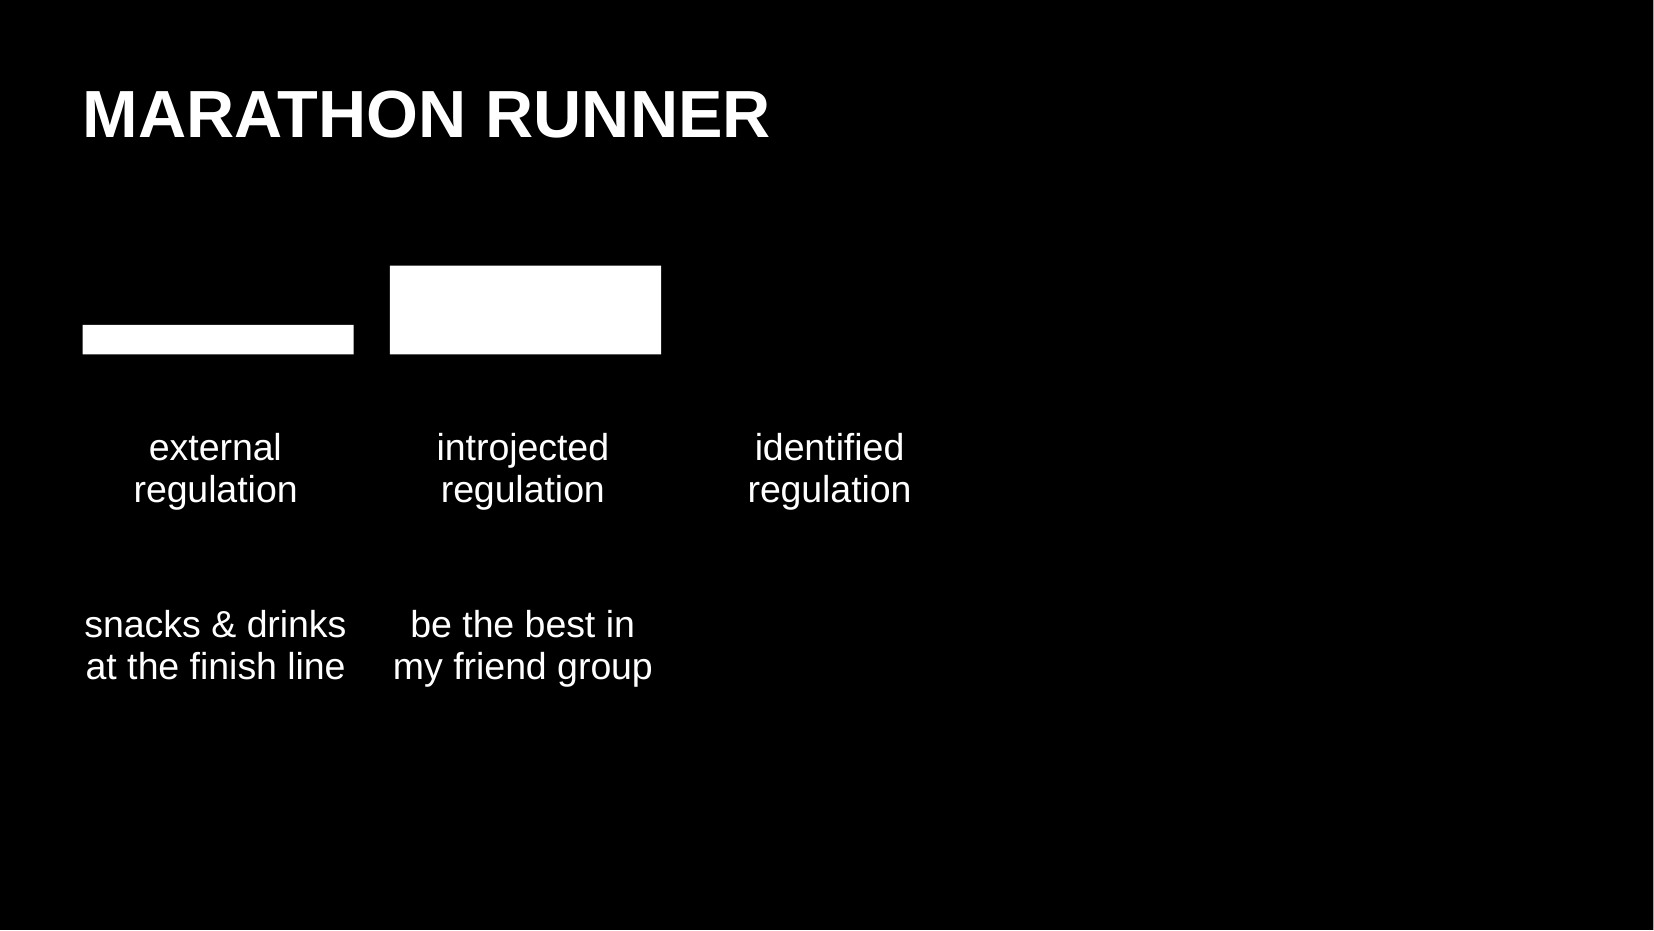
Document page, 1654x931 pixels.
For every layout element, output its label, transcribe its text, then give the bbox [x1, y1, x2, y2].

text_box [82, 324, 354, 355]
list introjected regulation [390, 405, 656, 532]
list snacks & drinks at the finish line [82, 582, 349, 709]
list external regulation [82, 405, 349, 532]
title MARATHON RUNNER [82, 37, 1571, 193]
text_box [389, 265, 662, 355]
list identified regulation [696, 405, 963, 532]
list be the best in my friend group [390, 582, 656, 709]
